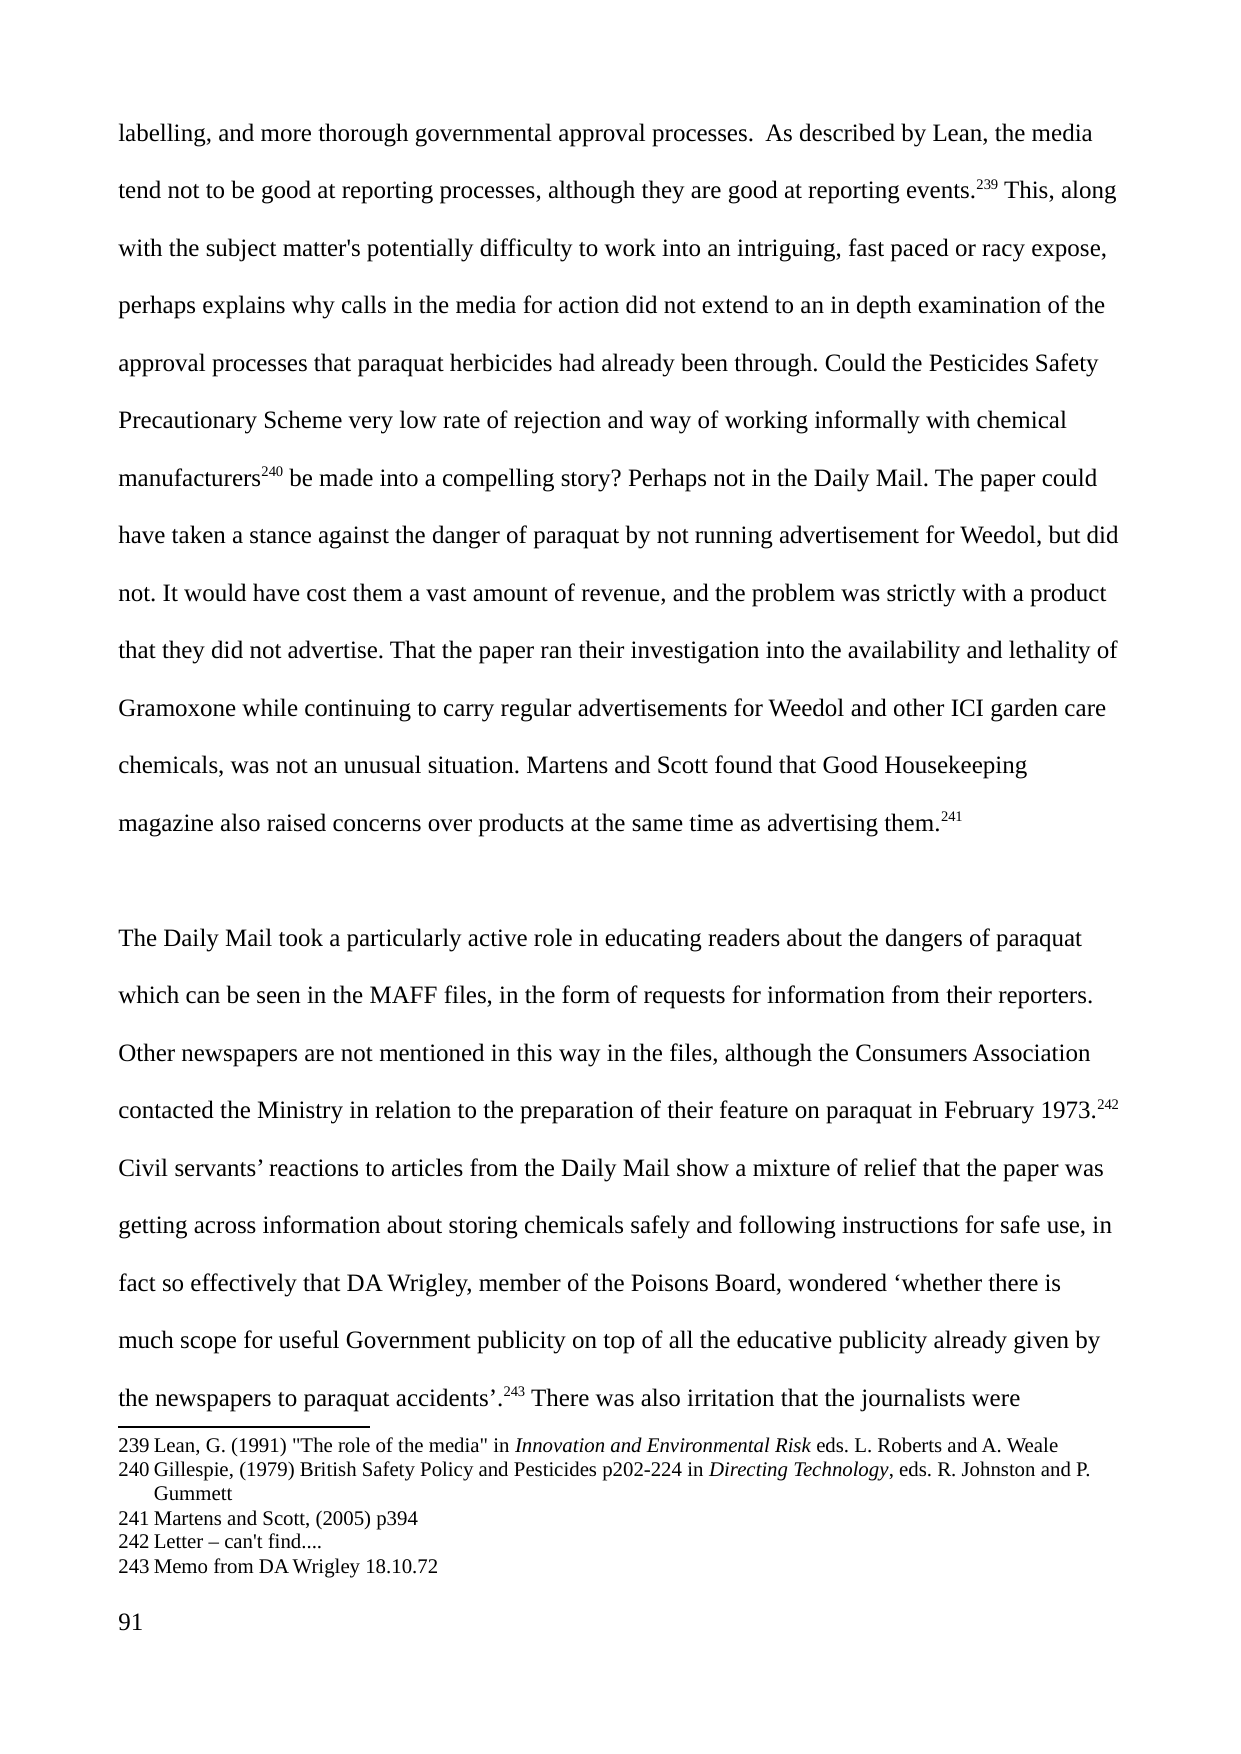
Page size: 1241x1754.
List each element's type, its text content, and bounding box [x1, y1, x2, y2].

text Gillespie, (1979) British Safety Policy and Pesticides p202-224 in Directing Technology, eds. R. Johnston and P. Gummett [118, 1457, 1122, 1505]
text Letter – can't find.... [118, 1529, 1122, 1553]
text The Daily Mail took a particularly active role in educating readers about the dangers of paraquat which can be seen in the MAFF files, in the form of requests for information from their reporters. Other newspapers are not mentioned in this way in the files, although the Consumers Association contacted the Ministry in relation to the preparation of their feature on paraquat in February 1973. Civil servants’ reactions to articles from the Daily Mail show a mixture of relief that the paper was getting across information about storing chemicals safely and following instructions for safe use, in fact so effectively that DA Wrigley, member of the Poisons Board, wondered ‘whether there is much scope for useful Government publicity on top of all the educative publicity already given by the newspapers to paraquat accidents’. There was also irritation that the journalists were [118, 923, 1122, 1412]
text Lean, G. (1991) "The role of the media" in Innovation and Environmental Risk eds. L. Roberts and A. Weale [118, 1433, 1122, 1457]
text labelling, and more thorough governmental approval processes. As described by Lean, the media tend not to be good at reporting processes, although they are good at reporting events. This, along with the subject matter's potentially difficulty to work into an intriguing, fast paced or racy expose, perhaps explains why calls in the media for action did not extend to an in depth examination of the approval processes that paraquat herbicides had already been through. Could the Pesticides Safety Precautionary Scheme very low rate of rejection and way of working informally with chemical manufacturers be made into a compelling story? Perhaps not in the Daily Mail. The paper could have taken a stance against the danger of paraquat by not running advertisement for Weedol, but did not. It would have cost them a vast amount of revenue, and the problem was strictly with a product that they did not advertise. That the paper ran their investigation into the availability and lethality of Gramoxone while continuing to carry regular advertisements for Weedol and other ICI garden care chemicals, was not an unusual situation. Martens and Scott found that Good Housekeeping magazine also raised concerns over products at the same time as advertising them. [118, 118, 1122, 837]
text Martens and Scott, (2005) p394 [118, 1505, 1122, 1529]
text Memo from DA Wrigley 18.10.72 [118, 1553, 1122, 1578]
